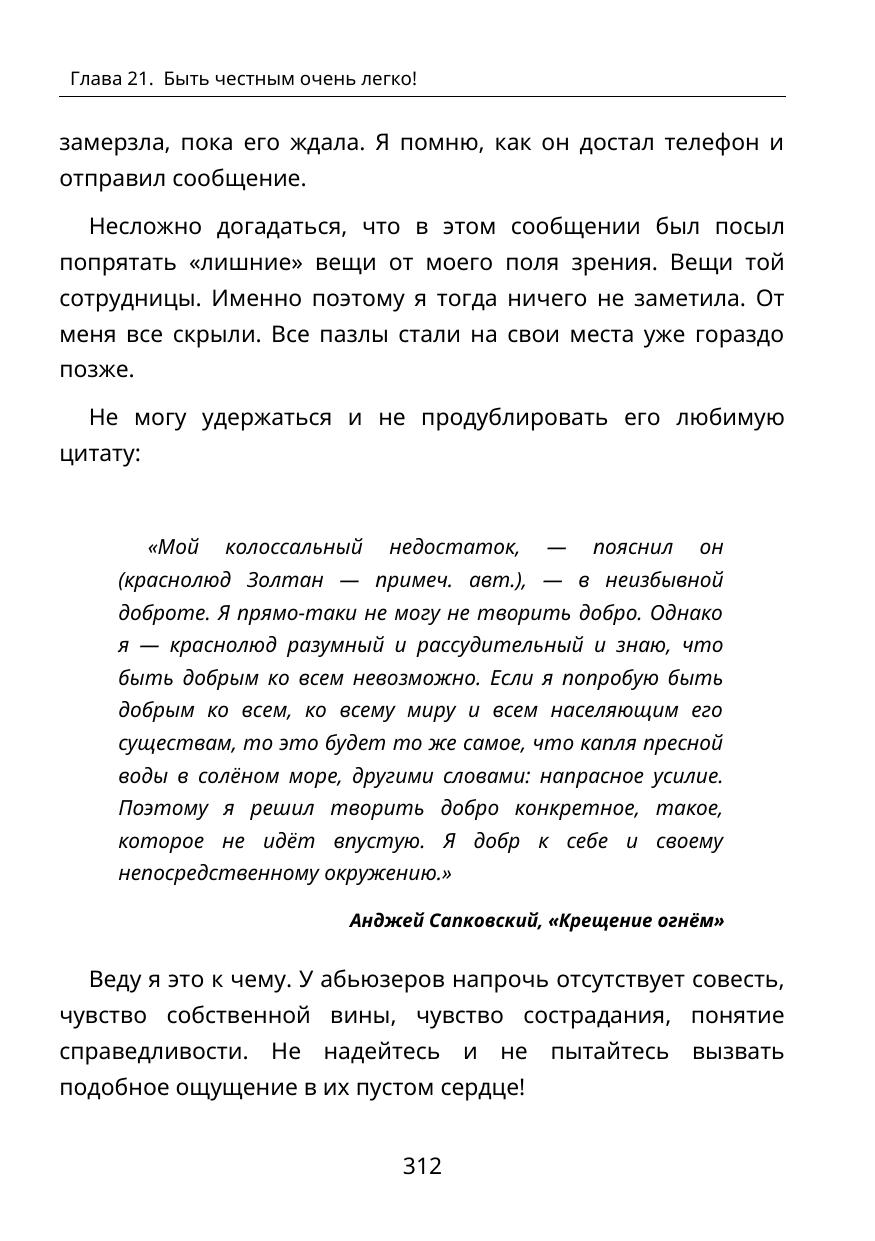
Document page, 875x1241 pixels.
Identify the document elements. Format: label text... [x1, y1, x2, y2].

text «Мой колоссальный недостаток, — пояснил он (краснолюд Золтан — примеч. авт.), — в неизбывной доброте. Я прямо-таки не могу не творить добро. Однако я — краснолюд разумный и рассудительный и знаю, что быть добрым ко всем невозможно. Если я попробую быть добрым ко всем, ко всему миру и всем населяющим его существам, то это будет то же самое, что капля пресной воды в солёном море, другими словами: напрасное усилие. Поэтому я решил творить добро конкретное, такое, которое не идёт впустую. Я добр к себе и своему непосредственному окружению.» [118, 532, 726, 887]
text Несложно догадаться, что в этом сообщении был посыл попрятать «лишние» вещи от моего поля зрения. Вещи той сотрудницы. Именно поэтому я тогда ничего не заметила. От меня все скрыли. Все пазлы стали на свои места уже гораздо позже. [59, 210, 786, 385]
text Не могу удержаться и не продублировать его любимую цитату: [59, 401, 786, 468]
text Анджей Сапковский, «Крещение огнём» [118, 903, 726, 933]
text Веду я это к чему. У абьюзеров напрочь отсутствует совесть, чувство собственной вины, чувство сострадания, понятие справедливости. Не надейтесь и не пытайтесь вызвать подобное ощущение в их пустом сердце! [59, 963, 786, 1102]
text замерзла, пока его ждала. Я помню, как он достал телефон и отправил сообщение. [59, 126, 786, 193]
